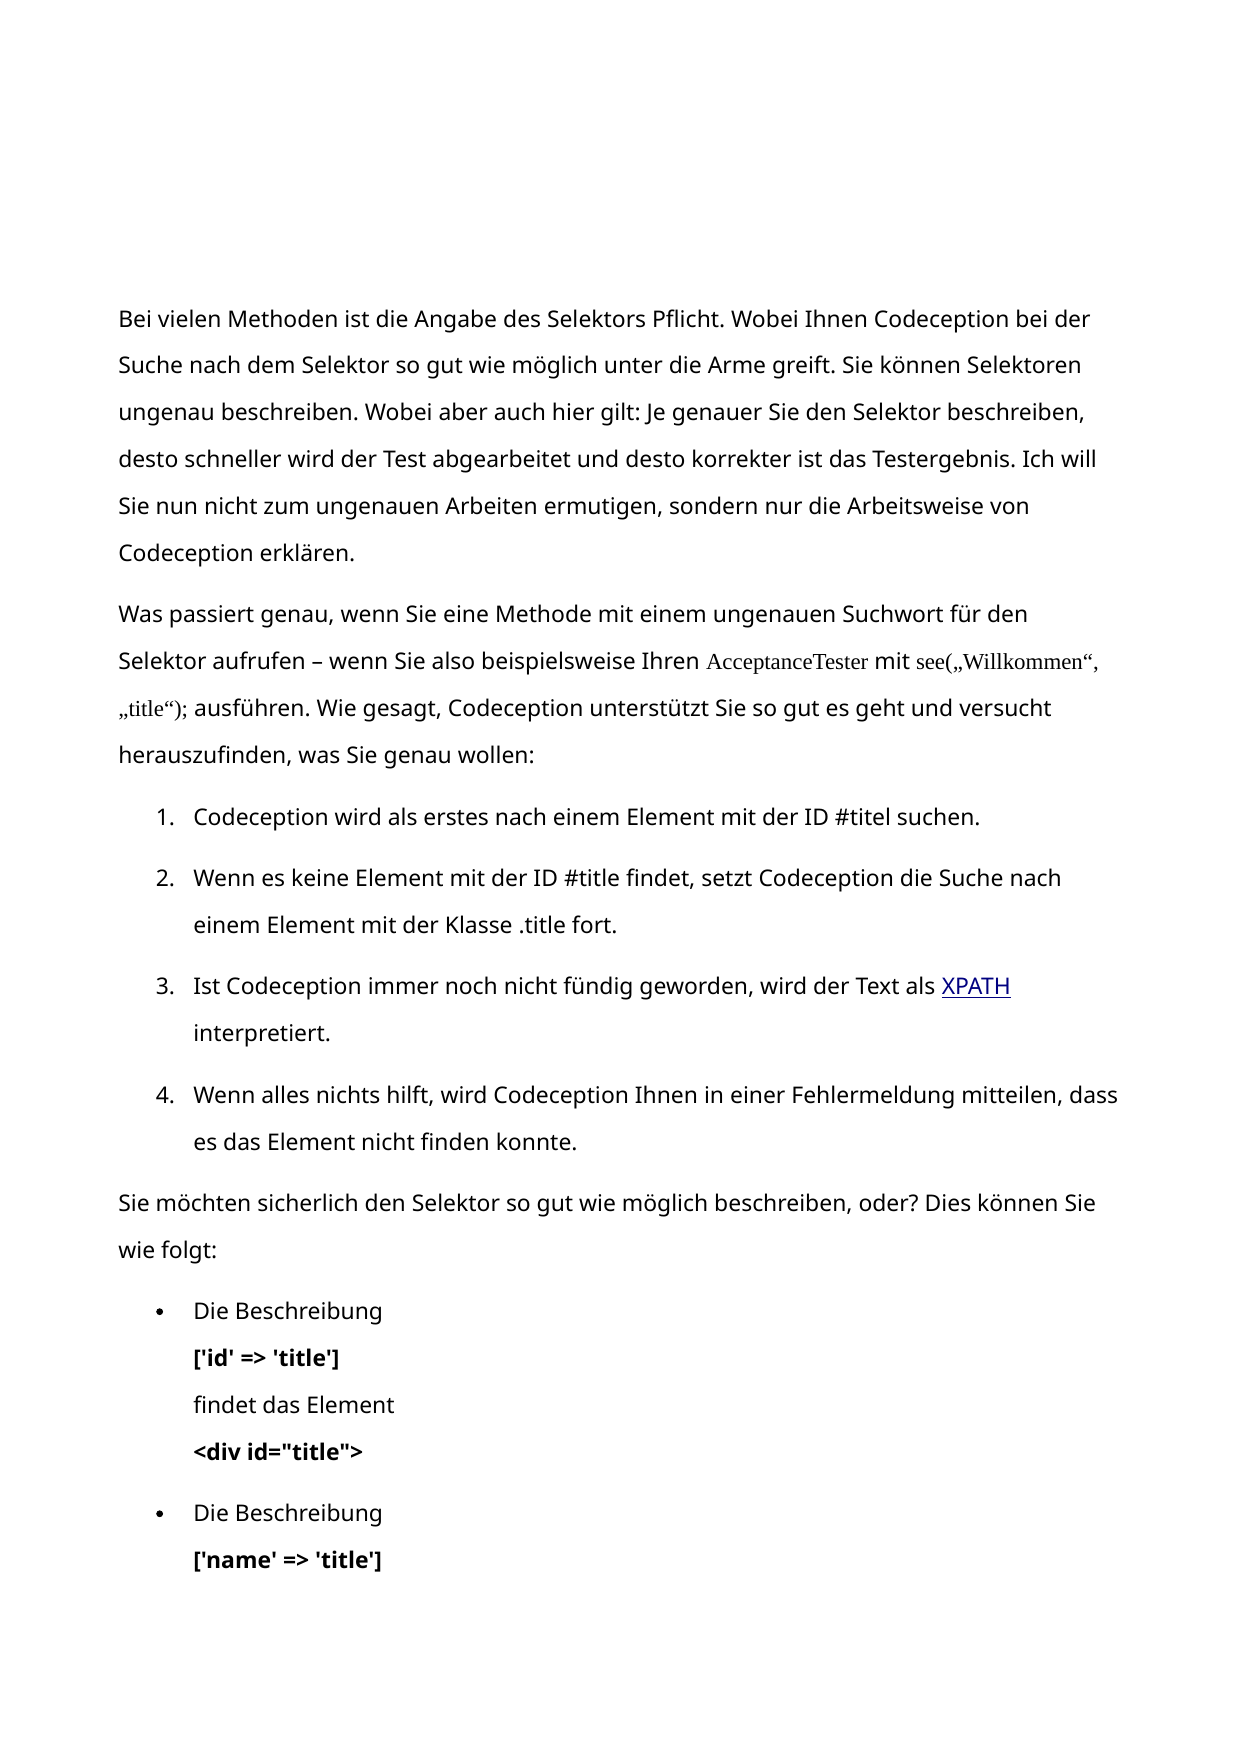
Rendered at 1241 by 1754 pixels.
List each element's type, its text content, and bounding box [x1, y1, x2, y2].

text Was passiert genau, wenn Sie eine Methode mit einem ungenauen Suchwort für den Selektor aufrufen – wenn Sie also beispielsweise Ihren AcceptanceTester mit see(„Willkommen“, „title“); ausführen. Wie gesagt, Codeception unterstützt Sie so gut es geht und versucht herauszufinden, was Sie genau wollen: [118, 598, 1122, 770]
list Ist Codeception immer noch nicht fündig geworden, wird der Text als XPATH interpretiert. [156, 970, 1122, 1048]
text Sie möchten sicherlich den Selektor so gut wie möglich beschreiben, oder? Dies können Sie wie folgt: [118, 1187, 1122, 1265]
list Die Beschreibung ['name' => 'title'] [156, 1497, 1122, 1575]
list Wenn es keine Element mit der ID #title findet, setzt Codeception die Suche nach einem Element mit der Klasse .title fort. [156, 862, 1122, 940]
text Bei vielen Methoden ist die Angabe des Selektors Pflicht. Wobei Ihnen Codeception bei der Suche nach dem Selektor so gut wie möglich unter die Arme greift. Sie können Selektoren ungenau beschreiben. Wobei aber auch hier gilt: Je genauer Sie den Selektor beschreiben, desto schneller wird der Test abgearbeitet und desto korrekter ist das Testergebnis. Ich will Sie nun nicht zum ungenauen Arbeiten ermutigen, sondern nur die Arbeitsweise von Codeception erklären. [118, 302, 1122, 568]
list Wenn alles nichts hilft, wird Codeception Ihnen in einer Fehlermeldung mitteilen, dass es das Element nicht finden konnte. [156, 1078, 1122, 1157]
list Codeception wird als erstes nach einem Element mit der ID #titel suchen. [156, 800, 1122, 832]
list Die Beschreibung ['id' => 'title'] findet das Element <div id="title"> [156, 1295, 1122, 1467]
